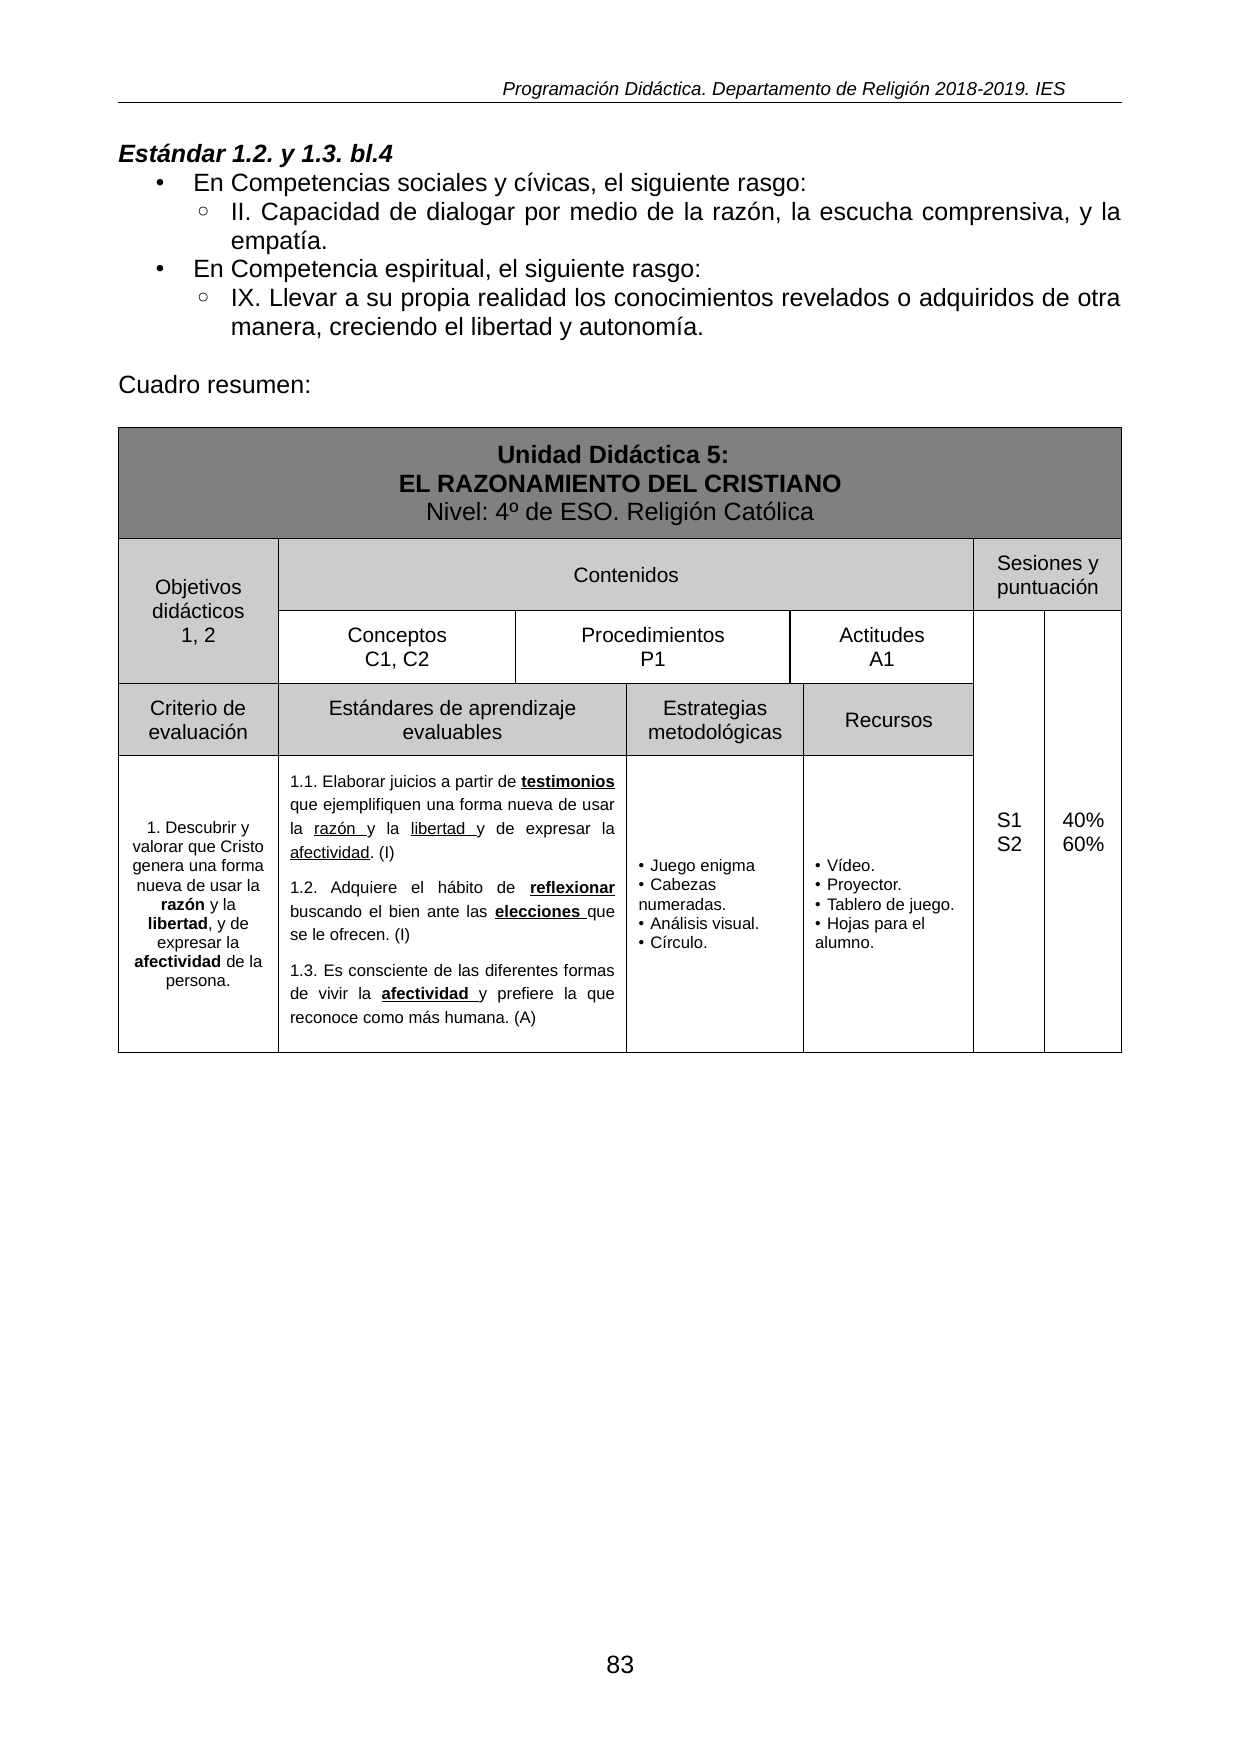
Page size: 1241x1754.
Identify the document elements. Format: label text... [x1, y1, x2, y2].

list En Competencia espiritual, el siguiente rasgo: [156, 254, 1122, 283]
list IX. Llevar a su propia realidad los conocimientos revelados o adquiridos de otra manera, creciendo el libertad y autonomía. [193, 283, 1122, 341]
text Estándar 1.2. y 1.3. bl.4 [118, 139, 1122, 168]
table_cell Contenidos [279, 539, 973, 610]
text Cuadro resumen: [118, 369, 1122, 398]
table_cell Vídeo. Proyector. Tablero de juego. Hojas para el alumno. [804, 756, 973, 1052]
table_cell 1.1. Elaborar juicios a partir de testimonios que ejemplifiquen una forma nueva de usar la razón y la libertad y de expresar la afectividad. (I) 1.2. Adquiere el hábito de reflexionar buscando el bien ante las elecciones que se le ofrecen. (I) 1.3. Es consciente de las diferentes formas de vivir la afectividad y prefiere la que reconoce como más humana. (A) [279, 756, 626, 1052]
table_cell Estrategias metodológicas [627, 684, 803, 755]
table_cell Actitudes A1 [791, 611, 973, 683]
list II. Capacidad de dialogar por medio de la razón, la escucha comprensiva, y la empatía. [193, 197, 1122, 254]
list En Competencias sociales y cívicas, el siguiente rasgo: [156, 168, 1122, 197]
table_cell S1 S2 [974, 611, 1044, 1052]
table_cell Criterio de evaluación [119, 684, 278, 755]
table_cell 40% 60% [1045, 611, 1121, 1052]
table_cell Conceptos C1, C2 [279, 611, 515, 683]
table_cell Procedimientos P1 [516, 611, 789, 683]
table_cell Sesiones y puntuación [974, 539, 1121, 610]
table_cell Objetivos didácticos 1, 2 [119, 539, 278, 683]
table_cell Juego enigma Cabezas numeradas. Análisis visual. Círculo. [627, 756, 803, 1052]
table_header Unidad Didáctica 5: EL RAZONAMIENTO DEL CRISTIANO Nivel: 4º de ESO. Religión Católica [119, 428, 1121, 538]
table_cell 1. Descubrir y valorar que Cristo genera una forma nueva de usar la razón y la libertad, y de expresar la afectividad de la persona. [119, 756, 278, 1052]
table_cell Recursos [804, 684, 973, 755]
table_cell Estándares de aprendizaje evaluables [279, 684, 626, 755]
